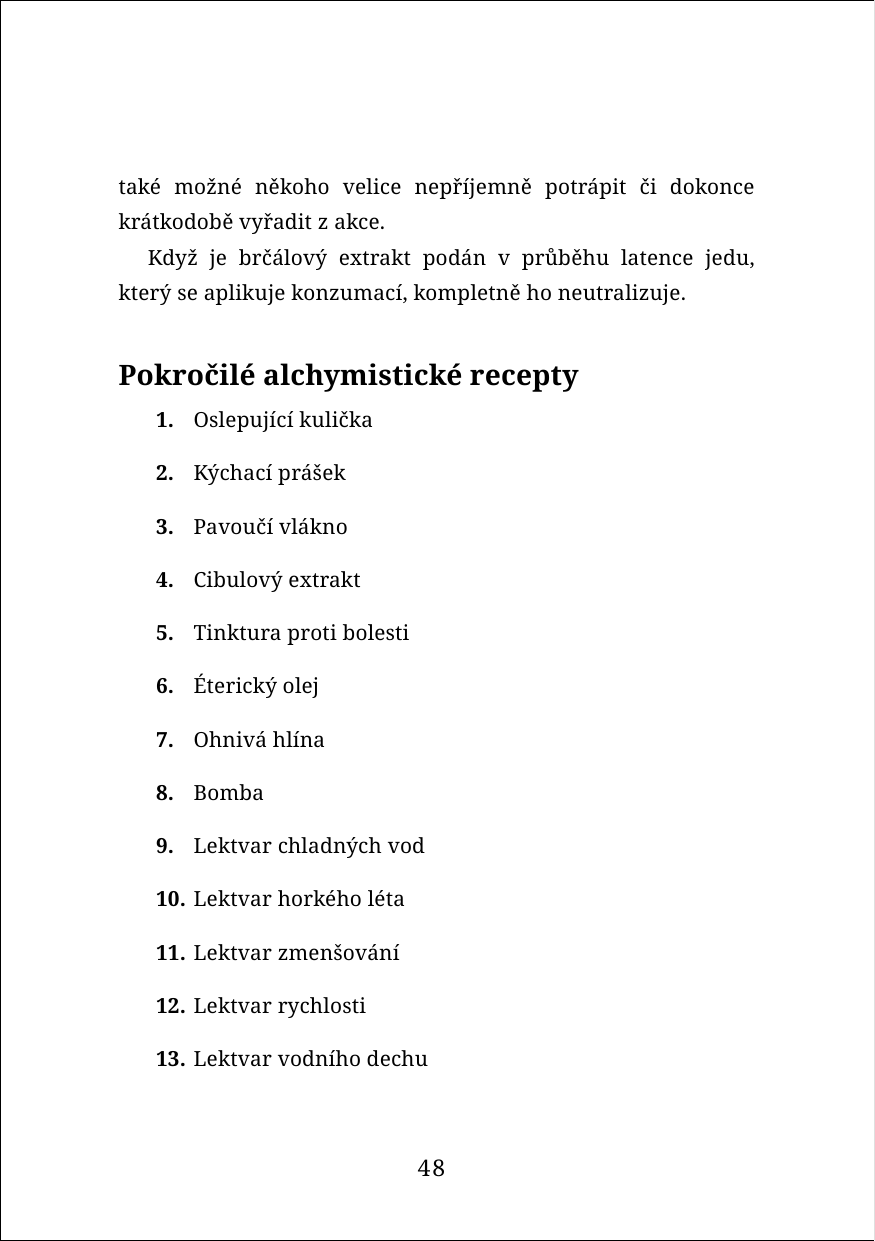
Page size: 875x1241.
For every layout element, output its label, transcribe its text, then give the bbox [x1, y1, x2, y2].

list Lektvar vodního dechu [156, 1044, 756, 1072]
subtitle Pokročilé alchymistické recepty [118, 355, 756, 393]
list Ohnivá hlína [156, 725, 756, 753]
list Pavoučí vlákno [156, 512, 756, 540]
list Bomba [156, 778, 756, 806]
list Lektvar rychlosti [156, 991, 756, 1019]
list Oslepující kulička [156, 405, 756, 434]
list Lektvar chladných vod [156, 831, 756, 859]
list Lektvar zmenšování [156, 938, 756, 966]
list Kýchací prášek [156, 458, 756, 487]
list Cibulový extrakt [156, 565, 756, 593]
list Lektvar horkého léta [156, 884, 756, 913]
text také možné někoho velice nepříjemně potrápit či dokonce krátkodobě vyřadit z akce. Když je brčálový extrakt podán v průběhu latence jedu, který se aplikuje konzumací, kompletně ho neutralizuje. [118, 172, 756, 307]
list Éterický olej [156, 671, 756, 700]
list Tinktura proti bolesti [156, 618, 756, 647]
